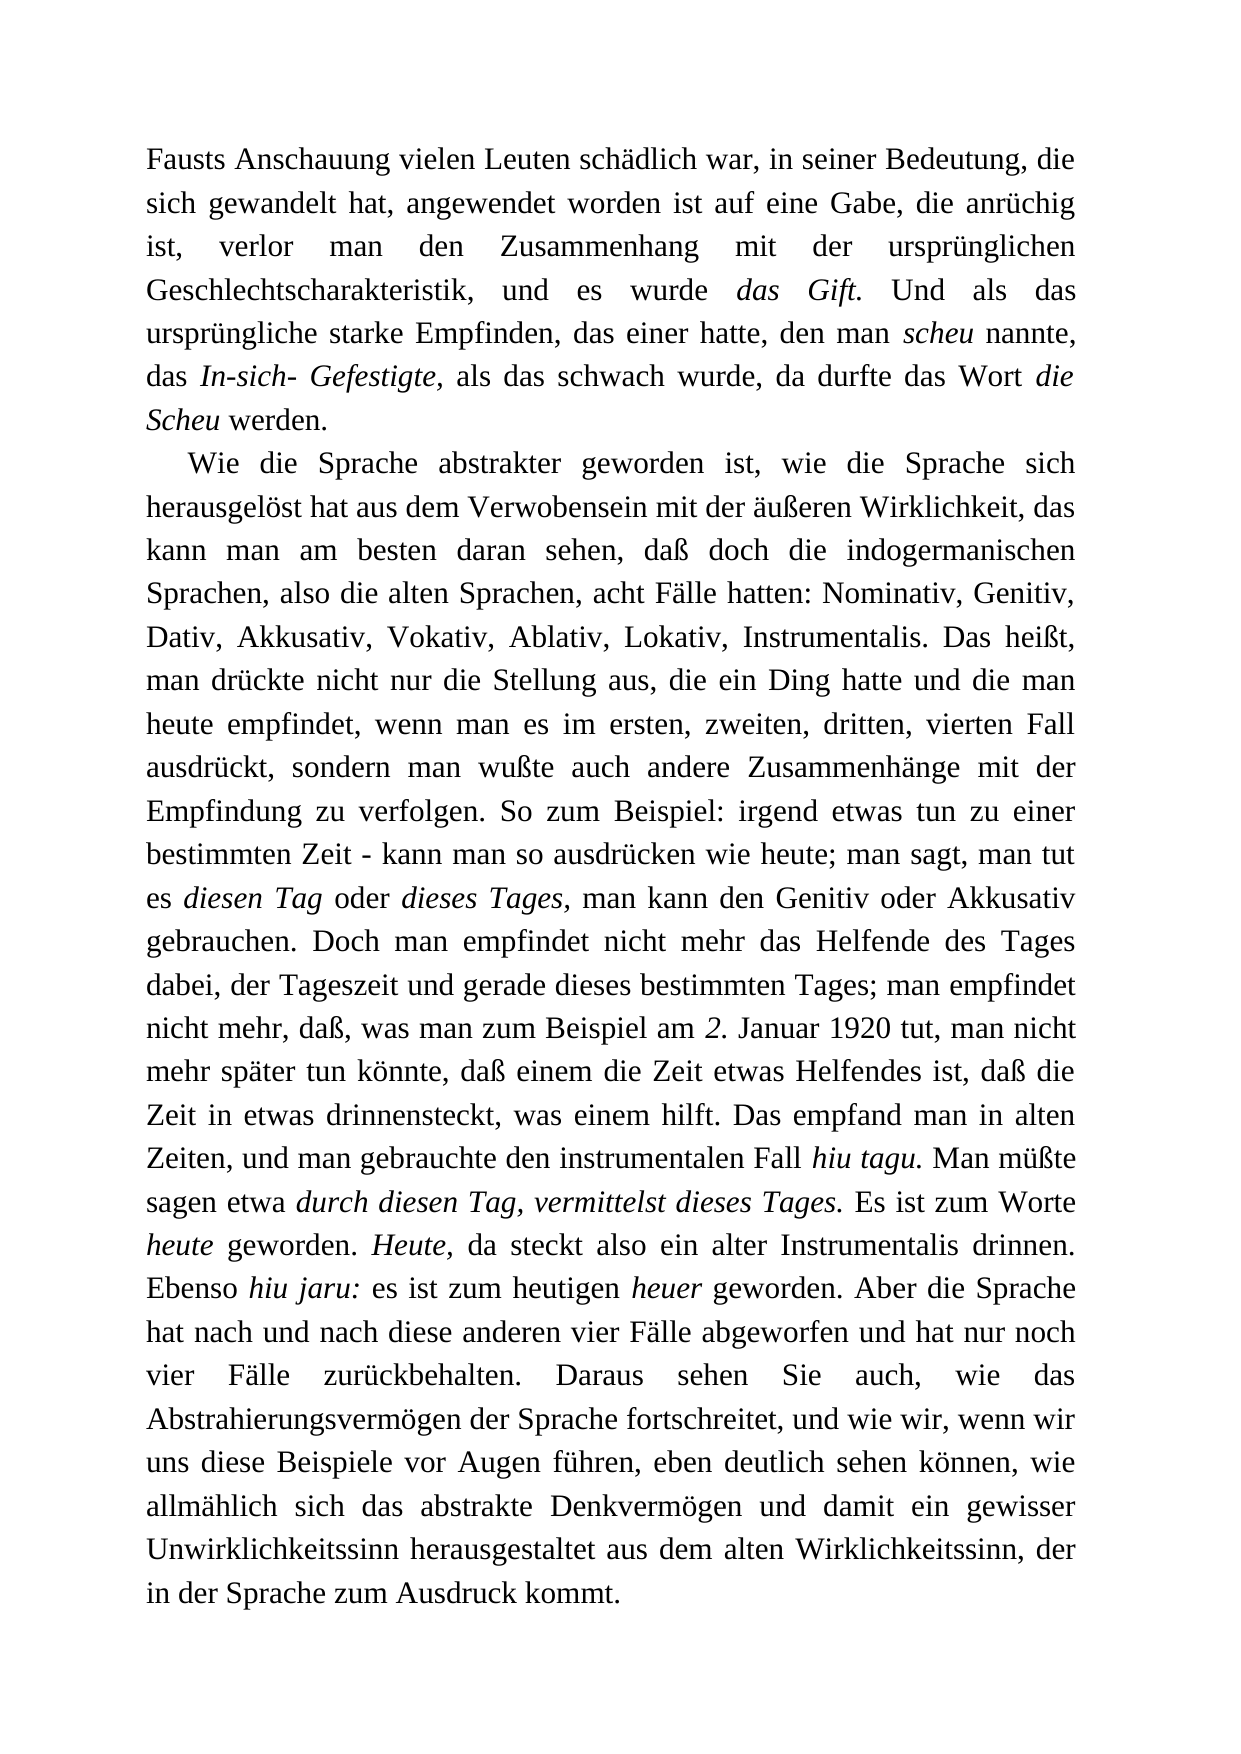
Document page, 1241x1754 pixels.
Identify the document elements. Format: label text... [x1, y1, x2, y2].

text Wie die Sprache abstrakter geworden ist, wie die Sprache sich herausgelöst hat aus dem Verwobensein mit der äußeren Wirklichkeit, das kann man am besten daran sehen, daß doch die indogermanischen Sprachen, also die alten Sprachen, acht Fälle hatten: Nominativ, Genitiv, Dativ, Akkusativ, Vokativ, Ablativ, Lokativ, Instrumentalis. Das heißt, man drückte nicht nur die Stellung aus, die ein Ding hatte und die man heute empfindet, wenn man es im ersten, zweiten, dritten, vierten Fall ausdrückt, sondern man wußte auch andere Zusammenhänge mit der Empfindung zu verfolgen. So zum Beispiel: irgend etwas tun zu einer bestimmten Zeit - kann man so ausdrücken wie heute; man sagt, man tut es diesen Tag oder dieses Tages, man kann den Genitiv oder Akkusativ gebrauchen. Doch man empfindet nicht mehr das Helfende des Tages dabei, der Tageszeit und gerade dieses bestimmten Tages; man empfindet nicht mehr, daß, was man zum Beispiel am 2. Januar 1920 tut, man nicht mehr später tun könnte, daß einem die Zeit etwas Helfendes ist, daß die Zeit in etwas drinnensteckt, was einem hilft. Das empfand man in alten Zeiten, und man gebrauchte den instrumentalen Fall hiu tagu. Man müßte sagen etwa durch diesen Tag, vermittelst dieses Tages. Es ist zum Worte heute geworden. Heute, da steckt also ein alter Instrumentalis drinnen. Ebenso hiu jaru: es ist zum heutigen heuer geworden. Aber die Sprache hat nach und nach diese anderen vier Fälle abgeworfen und hat nur noch vier Fälle zurückbehalten. Daraus sehen Sie auch, wie das Abstrahierungsvermögen der Sprache fortschreitet, und wie wir, wenn wir uns diese Beispiele vor Augen führen, eben deutlich sehen können, wie allmählich sich das abstrakte Denkvermögen und damit ein gewisser Unwirklichkeitssinn herausgestaltet aus dem alten Wirklichkeitssinn, der in der Sprache zum Ausdruck kommt. [146, 444, 1077, 1610]
text Fausts Anschauung vielen Leuten schädlich war, in seiner Bedeutung, die sich gewandelt hat, angewendet worden ist auf eine Gabe, die anrüchig ist, verlor man den Zusammenhang mit der ursprünglichen Geschlechtscharakteristik, und es wurde das Gift. Und als das ursprüngliche starke Empfinden, das einer hatte, den man scheu nannte, das In-sich- Gefestigte, als das schwach wurde, da durfte das Wort die Scheu werden. [146, 140, 1077, 437]
